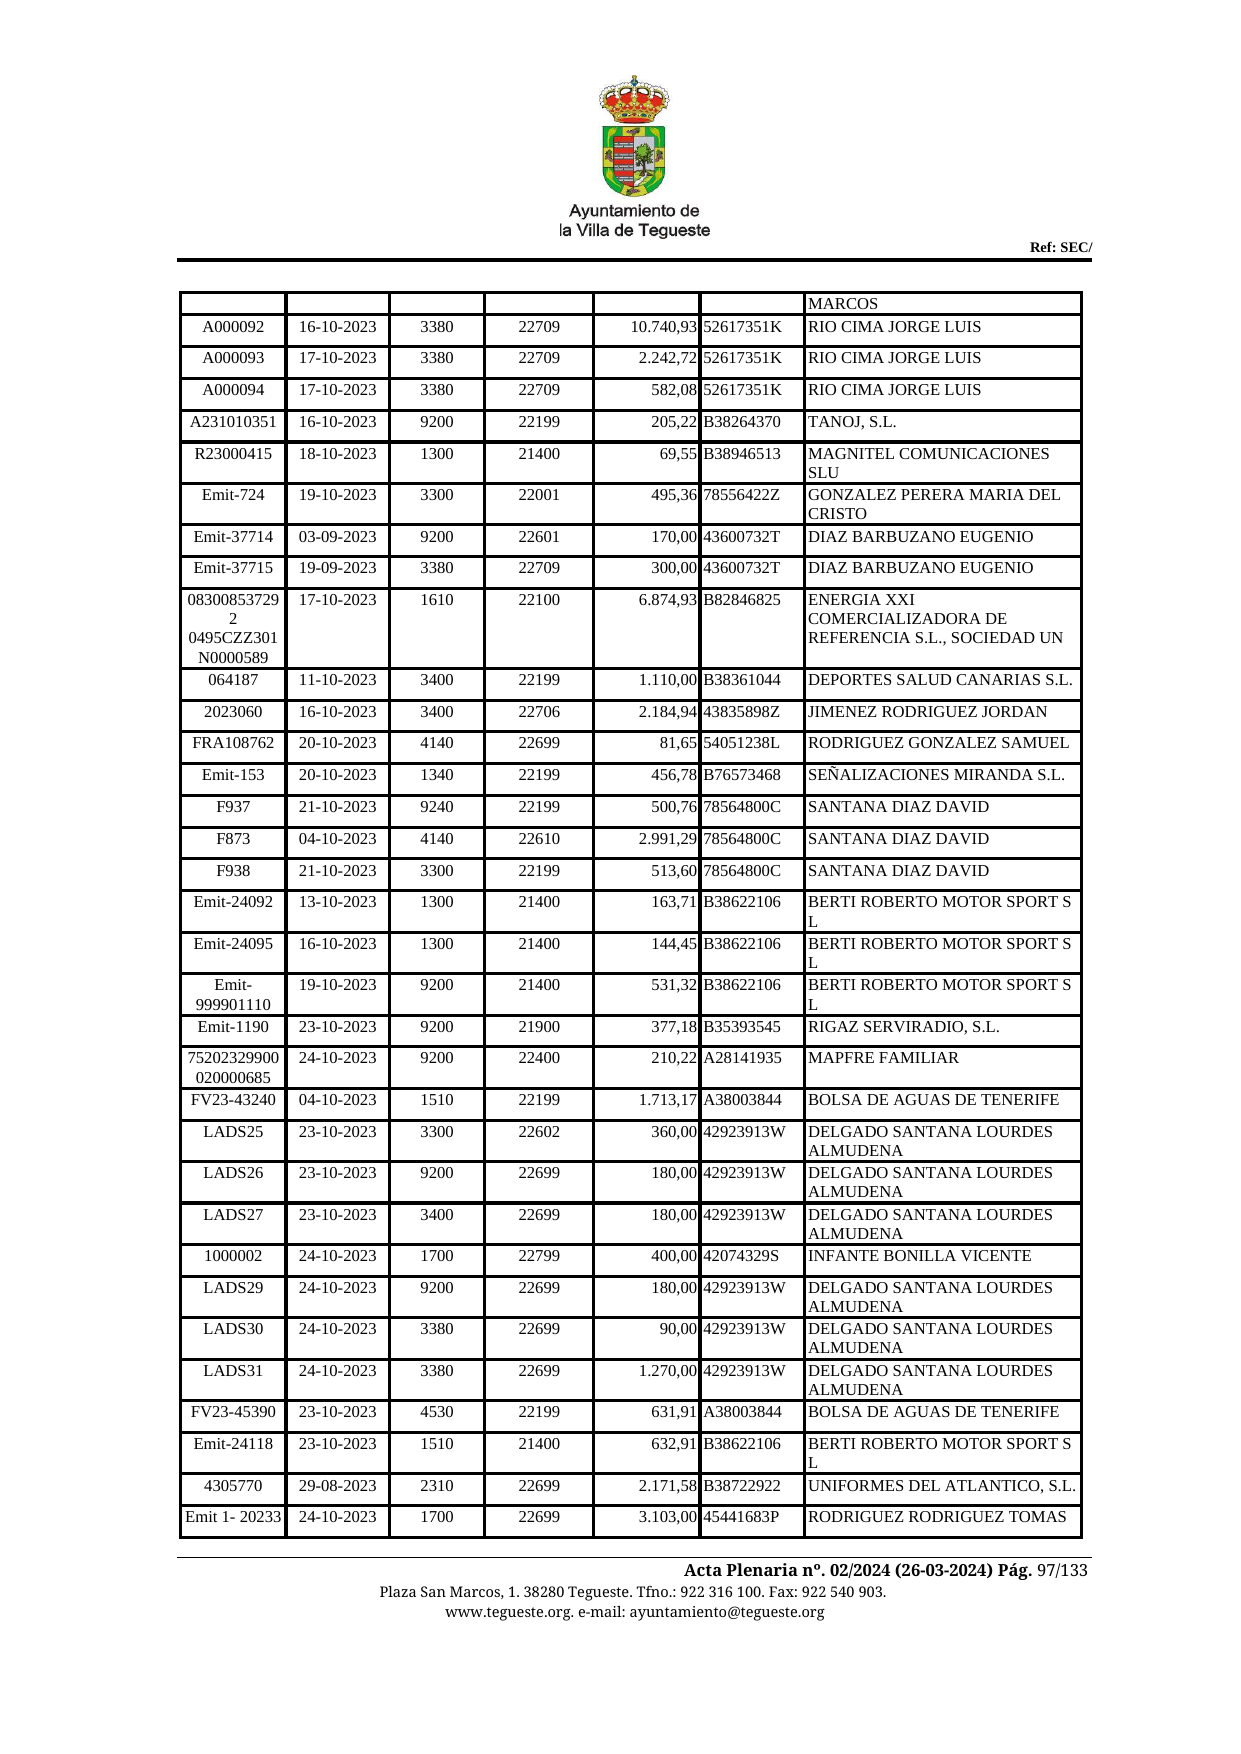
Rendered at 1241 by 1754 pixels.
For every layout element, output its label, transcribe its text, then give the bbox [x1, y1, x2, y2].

table_cell 4530 [391, 1402, 483, 1431]
table_cell B38622106 [702, 1434, 803, 1472]
table_cell [486, 294, 592, 313]
table_cell 6.874,93 [595, 590, 698, 667]
table_cell 22199 [486, 765, 592, 794]
table_cell Emit-999901110 [182, 975, 284, 1013]
table_cell 22699 [486, 1319, 592, 1357]
table_cell 78564800C [702, 860, 803, 889]
table_cell 3380 [391, 558, 483, 587]
table_cell Emit-153 [182, 765, 284, 794]
table_cell 16-10-2023 [288, 316, 388, 345]
table_cell DELGADO SANTANA LOURDES ALMUDENA [806, 1205, 1080, 1243]
table_cell B38361044 [702, 670, 803, 698]
table_cell 3380 [391, 380, 483, 409]
table_cell 2.991,29 [595, 829, 698, 857]
table_cell FV23-43240 [182, 1090, 284, 1118]
table_cell 22699 [486, 1278, 592, 1316]
table_cell 4140 [391, 733, 483, 762]
table_cell 52617351K [702, 316, 803, 345]
table_cell RIO CIMA JORGE LUIS [806, 380, 1080, 409]
table_cell 22699 [486, 1361, 592, 1399]
table_cell 10.740,93 [595, 316, 698, 345]
table_cell 531,32 [595, 975, 698, 1013]
table_cell 083008537292 0495CZZ301N0000589 [182, 590, 284, 667]
table_cell 1.110,00 [595, 670, 698, 698]
table_cell 75202329900020000685 [182, 1048, 284, 1087]
table_cell 16-10-2023 [288, 934, 388, 972]
table_cell 3300 [391, 860, 483, 889]
table_cell 22199 [486, 1402, 592, 1431]
table_cell [595, 294, 698, 313]
table_cell MAPFRE FAMILIAR [806, 1048, 1080, 1087]
table_cell 42923913W [702, 1163, 803, 1201]
table_cell Emit-37714 [182, 526, 284, 555]
table_cell BOLSA DE AGUAS DE TENERIFE [806, 1090, 1080, 1118]
table_cell 495,36 [595, 485, 698, 523]
table_cell 064187 [182, 670, 284, 698]
table_cell 20-10-2023 [288, 765, 388, 794]
table_cell 23-10-2023 [288, 1402, 388, 1431]
table_cell 22709 [486, 380, 592, 409]
table_cell [391, 294, 483, 313]
table_cell 1300 [391, 892, 483, 931]
table_cell 24-10-2023 [288, 1361, 388, 1399]
table_cell 3.103,00 [595, 1507, 698, 1536]
table_cell 1300 [391, 444, 483, 482]
table_cell Emit-24092 [182, 892, 284, 931]
table_cell 22199 [486, 412, 592, 440]
table_cell B38622106 [702, 934, 803, 972]
table_cell RIO CIMA JORGE LUIS [806, 348, 1080, 377]
table_cell 23-10-2023 [288, 1434, 388, 1472]
table_cell 22699 [486, 1205, 592, 1243]
table_cell B35393545 [702, 1017, 803, 1045]
table_cell 23-10-2023 [288, 1122, 388, 1160]
table_cell 16-10-2023 [288, 412, 388, 440]
table_cell 3380 [391, 348, 483, 377]
table_cell 170,00 [595, 526, 698, 555]
table_cell LADS29 [182, 1278, 284, 1316]
table_cell 45441683P [702, 1507, 803, 1536]
table_cell 21400 [486, 975, 592, 1013]
table_cell 11-10-2023 [288, 670, 388, 698]
table_cell 22706 [486, 702, 592, 730]
table_cell DIAZ BARBUZANO EUGENIO [806, 526, 1080, 555]
table_cell A000093 [182, 348, 284, 377]
table_cell 04-10-2023 [288, 1090, 388, 1118]
table_cell 42923913W [702, 1205, 803, 1243]
table_cell 23-10-2023 [288, 1205, 388, 1243]
table_cell RODRIGUEZ GONZALEZ SAMUEL [806, 733, 1080, 762]
table_cell F938 [182, 860, 284, 889]
table_cell 24-10-2023 [288, 1278, 388, 1316]
table_cell 78564800C [702, 829, 803, 857]
table_cell GONZALEZ PERERA MARIA DEL CRISTO [806, 485, 1080, 523]
table_cell 4305770 [182, 1475, 284, 1504]
table_cell 24-10-2023 [288, 1048, 388, 1087]
table_cell Emit-724 [182, 485, 284, 523]
table_cell 17-10-2023 [288, 380, 388, 409]
table_cell INFANTE BONILLA VICENTE [806, 1246, 1080, 1274]
table_cell 3300 [391, 1122, 483, 1160]
table_cell 400,00 [595, 1246, 698, 1274]
table_cell Emit 1- 20233 [182, 1507, 284, 1536]
table_cell ENERGIA XXI COMERCIALIZADORA DE REFERENCIA S.L., SOCIEDAD UN [806, 590, 1080, 667]
table_cell 23-10-2023 [288, 1017, 388, 1045]
table_cell FRA108762 [182, 733, 284, 762]
table_cell B82846825 [702, 590, 803, 667]
table_cell 9200 [391, 1163, 483, 1201]
table_cell B38722922 [702, 1475, 803, 1504]
table_cell SANTANA DIAZ DAVID [806, 829, 1080, 857]
table_cell 500,76 [595, 797, 698, 826]
table_cell RODRIGUEZ RODRIGUEZ TOMAS [806, 1507, 1080, 1536]
table_cell 180,00 [595, 1278, 698, 1316]
table_cell F873 [182, 829, 284, 857]
table_cell 360,00 [595, 1122, 698, 1160]
table_cell 22699 [486, 733, 592, 762]
table_cell 1340 [391, 765, 483, 794]
table_cell UNIFORMES DEL ATLANTICO, S.L. [806, 1475, 1080, 1504]
table_cell DELGADO SANTANA LOURDES ALMUDENA [806, 1319, 1080, 1357]
table_cell 513,60 [595, 860, 698, 889]
table_cell 21400 [486, 444, 592, 482]
table_cell BERTI ROBERTO MOTOR SPORT S L [806, 975, 1080, 1013]
table_cell B76573468 [702, 765, 803, 794]
table_cell 22699 [486, 1475, 592, 1504]
table_cell 19-10-2023 [288, 485, 388, 523]
table_cell 2310 [391, 1475, 483, 1504]
table_cell A38003844 [702, 1402, 803, 1431]
table_cell 9200 [391, 526, 483, 555]
table_cell LADS27 [182, 1205, 284, 1243]
table_cell 81,65 [595, 733, 698, 762]
table_cell LADS25 [182, 1122, 284, 1160]
table_cell 1.713,17 [595, 1090, 698, 1118]
table_cell JIMENEZ RODRIGUEZ JORDAN [806, 702, 1080, 730]
table_cell 3380 [391, 1319, 483, 1357]
table_cell 22709 [486, 558, 592, 587]
table_cell BOLSA DE AGUAS DE TENERIFE [806, 1402, 1080, 1431]
table_cell 22699 [486, 1507, 592, 1536]
table_cell A000092 [182, 316, 284, 345]
table_cell 19-09-2023 [288, 558, 388, 587]
table_cell 21-10-2023 [288, 797, 388, 826]
table_cell 52617351K [702, 380, 803, 409]
table_cell 43600732T [702, 558, 803, 587]
table_cell 13-10-2023 [288, 892, 388, 931]
table_cell 3400 [391, 702, 483, 730]
table_cell 582,08 [595, 380, 698, 409]
table_cell RIO CIMA JORGE LUIS [806, 316, 1080, 345]
table_cell 24-10-2023 [288, 1507, 388, 1536]
table_cell 24-10-2023 [288, 1246, 388, 1274]
table_cell B38622106 [702, 892, 803, 931]
table_cell 22699 [486, 1163, 592, 1201]
table_cell 78564800C [702, 797, 803, 826]
table_cell A000094 [182, 380, 284, 409]
table_cell Emit-24118 [182, 1434, 284, 1472]
table_cell 21400 [486, 1434, 592, 1472]
table_cell 22601 [486, 526, 592, 555]
table_cell MARCOS [806, 294, 1080, 313]
table_cell 22610 [486, 829, 592, 857]
table_cell [288, 294, 388, 313]
table_cell 144,45 [595, 934, 698, 972]
table_cell RIGAZ SERVIRADIO, S.L. [806, 1017, 1080, 1045]
table_cell 22400 [486, 1048, 592, 1087]
table_cell BERTI ROBERTO MOTOR SPORT S L [806, 892, 1080, 931]
table_cell 22199 [486, 670, 592, 698]
table_cell 43600732T [702, 526, 803, 555]
table_cell 3380 [391, 316, 483, 345]
table_cell 17-10-2023 [288, 348, 388, 377]
table_cell 2023060 [182, 702, 284, 730]
table_cell DELGADO SANTANA LOURDES ALMUDENA [806, 1122, 1080, 1160]
table_cell LADS26 [182, 1163, 284, 1201]
table_cell 3400 [391, 1205, 483, 1243]
table_cell 1510 [391, 1434, 483, 1472]
table_cell 300,00 [595, 558, 698, 587]
table_cell BERTI ROBERTO MOTOR SPORT S L [806, 934, 1080, 972]
table_cell A231010351 [182, 412, 284, 440]
table_cell B38622106 [702, 975, 803, 1013]
table_cell 9240 [391, 797, 483, 826]
table_cell B38946513 [702, 444, 803, 482]
table_cell 1510 [391, 1090, 483, 1118]
table_cell 42923913W [702, 1122, 803, 1160]
table_cell 22602 [486, 1122, 592, 1160]
table_cell 54051238L [702, 733, 803, 762]
table_cell SEÑALIZACIONES MIRANDA S.L. [806, 765, 1080, 794]
table_cell DELGADO SANTANA LOURDES ALMUDENA [806, 1361, 1080, 1399]
table_cell 43835898Z [702, 702, 803, 730]
table_cell 3400 [391, 670, 483, 698]
table_cell DELGADO SANTANA LOURDES ALMUDENA [806, 1278, 1080, 1316]
table_cell 22709 [486, 348, 592, 377]
table_cell 21400 [486, 934, 592, 972]
table_cell [702, 294, 803, 313]
table_cell DIAZ BARBUZANO EUGENIO [806, 558, 1080, 587]
table_cell 03-09-2023 [288, 526, 388, 555]
table_cell 4140 [391, 829, 483, 857]
table_cell 632,91 [595, 1434, 698, 1472]
table_cell SANTANA DIAZ DAVID [806, 797, 1080, 826]
table_cell 9200 [391, 412, 483, 440]
table_cell 90,00 [595, 1319, 698, 1357]
table_cell 2.242,72 [595, 348, 698, 377]
table_cell 1700 [391, 1507, 483, 1536]
table_cell 20-10-2023 [288, 733, 388, 762]
table_cell SANTANA DIAZ DAVID [806, 860, 1080, 889]
table_cell 22199 [486, 1090, 592, 1118]
table_cell 205,22 [595, 412, 698, 440]
table_cell 18-10-2023 [288, 444, 388, 482]
table_cell BERTI ROBERTO MOTOR SPORT S L [806, 1434, 1080, 1472]
table_cell LADS31 [182, 1361, 284, 1399]
table_cell 69,55 [595, 444, 698, 482]
table_cell A38003844 [702, 1090, 803, 1118]
table_cell B38264370 [702, 412, 803, 440]
table_cell R23000415 [182, 444, 284, 482]
table_cell A28141935 [702, 1048, 803, 1087]
table_cell 3380 [391, 1361, 483, 1399]
table_cell 1610 [391, 590, 483, 667]
table_cell 377,18 [595, 1017, 698, 1045]
table_cell DELGADO SANTANA LOURDES ALMUDENA [806, 1163, 1080, 1201]
table_cell Emit-24095 [182, 934, 284, 972]
table_cell F937 [182, 797, 284, 826]
table_cell 3300 [391, 485, 483, 523]
table_cell 2.171,58 [595, 1475, 698, 1504]
table_cell MAGNITEL COMUNICACIONES SLU [806, 444, 1080, 482]
table_cell 19-10-2023 [288, 975, 388, 1013]
table_cell 21400 [486, 892, 592, 931]
table_cell 180,00 [595, 1205, 698, 1243]
table_cell 9200 [391, 1048, 483, 1087]
table_cell 2.184,94 [595, 702, 698, 730]
table_cell DEPORTES SALUD CANARIAS S.L. [806, 670, 1080, 698]
table_cell 42923913W [702, 1361, 803, 1399]
table_cell 42074329S [702, 1246, 803, 1274]
table_cell 1300 [391, 934, 483, 972]
table_cell 42923913W [702, 1278, 803, 1316]
table_cell TANOJ, S.L. [806, 412, 1080, 440]
table_cell 1000002 [182, 1246, 284, 1274]
table_cell 163,71 [595, 892, 698, 931]
table_cell 9200 [391, 975, 483, 1013]
table_cell 1700 [391, 1246, 483, 1274]
table_cell 78556422Z [702, 485, 803, 523]
table_cell [182, 294, 284, 313]
table_cell 16-10-2023 [288, 702, 388, 730]
table_cell 456,78 [595, 765, 698, 794]
table_cell 210,22 [595, 1048, 698, 1087]
table_cell 9200 [391, 1278, 483, 1316]
table_cell 22709 [486, 316, 592, 345]
table_cell 22001 [486, 485, 592, 523]
table_cell 21900 [486, 1017, 592, 1045]
table_cell LADS30 [182, 1319, 284, 1357]
table_cell 22100 [486, 590, 592, 667]
table_cell 21-10-2023 [288, 860, 388, 889]
table_cell 23-10-2023 [288, 1163, 388, 1201]
table_cell 9200 [391, 1017, 483, 1045]
table_cell 1.270,00 [595, 1361, 698, 1399]
table_cell 29-08-2023 [288, 1475, 388, 1504]
table_cell Emit-37715 [182, 558, 284, 587]
table_cell 04-10-2023 [288, 829, 388, 857]
table_cell 52617351K [702, 348, 803, 377]
table_cell 22199 [486, 860, 592, 889]
table_cell 42923913W [702, 1319, 803, 1357]
table_cell 24-10-2023 [288, 1319, 388, 1357]
table_cell Emit-1190 [182, 1017, 284, 1045]
table_cell FV23-45390 [182, 1402, 284, 1431]
table_cell 22199 [486, 797, 592, 826]
table_cell 180,00 [595, 1163, 698, 1201]
table_cell 631,91 [595, 1402, 698, 1431]
table_cell 22799 [486, 1246, 592, 1274]
table_cell 17-10-2023 [288, 590, 388, 667]
